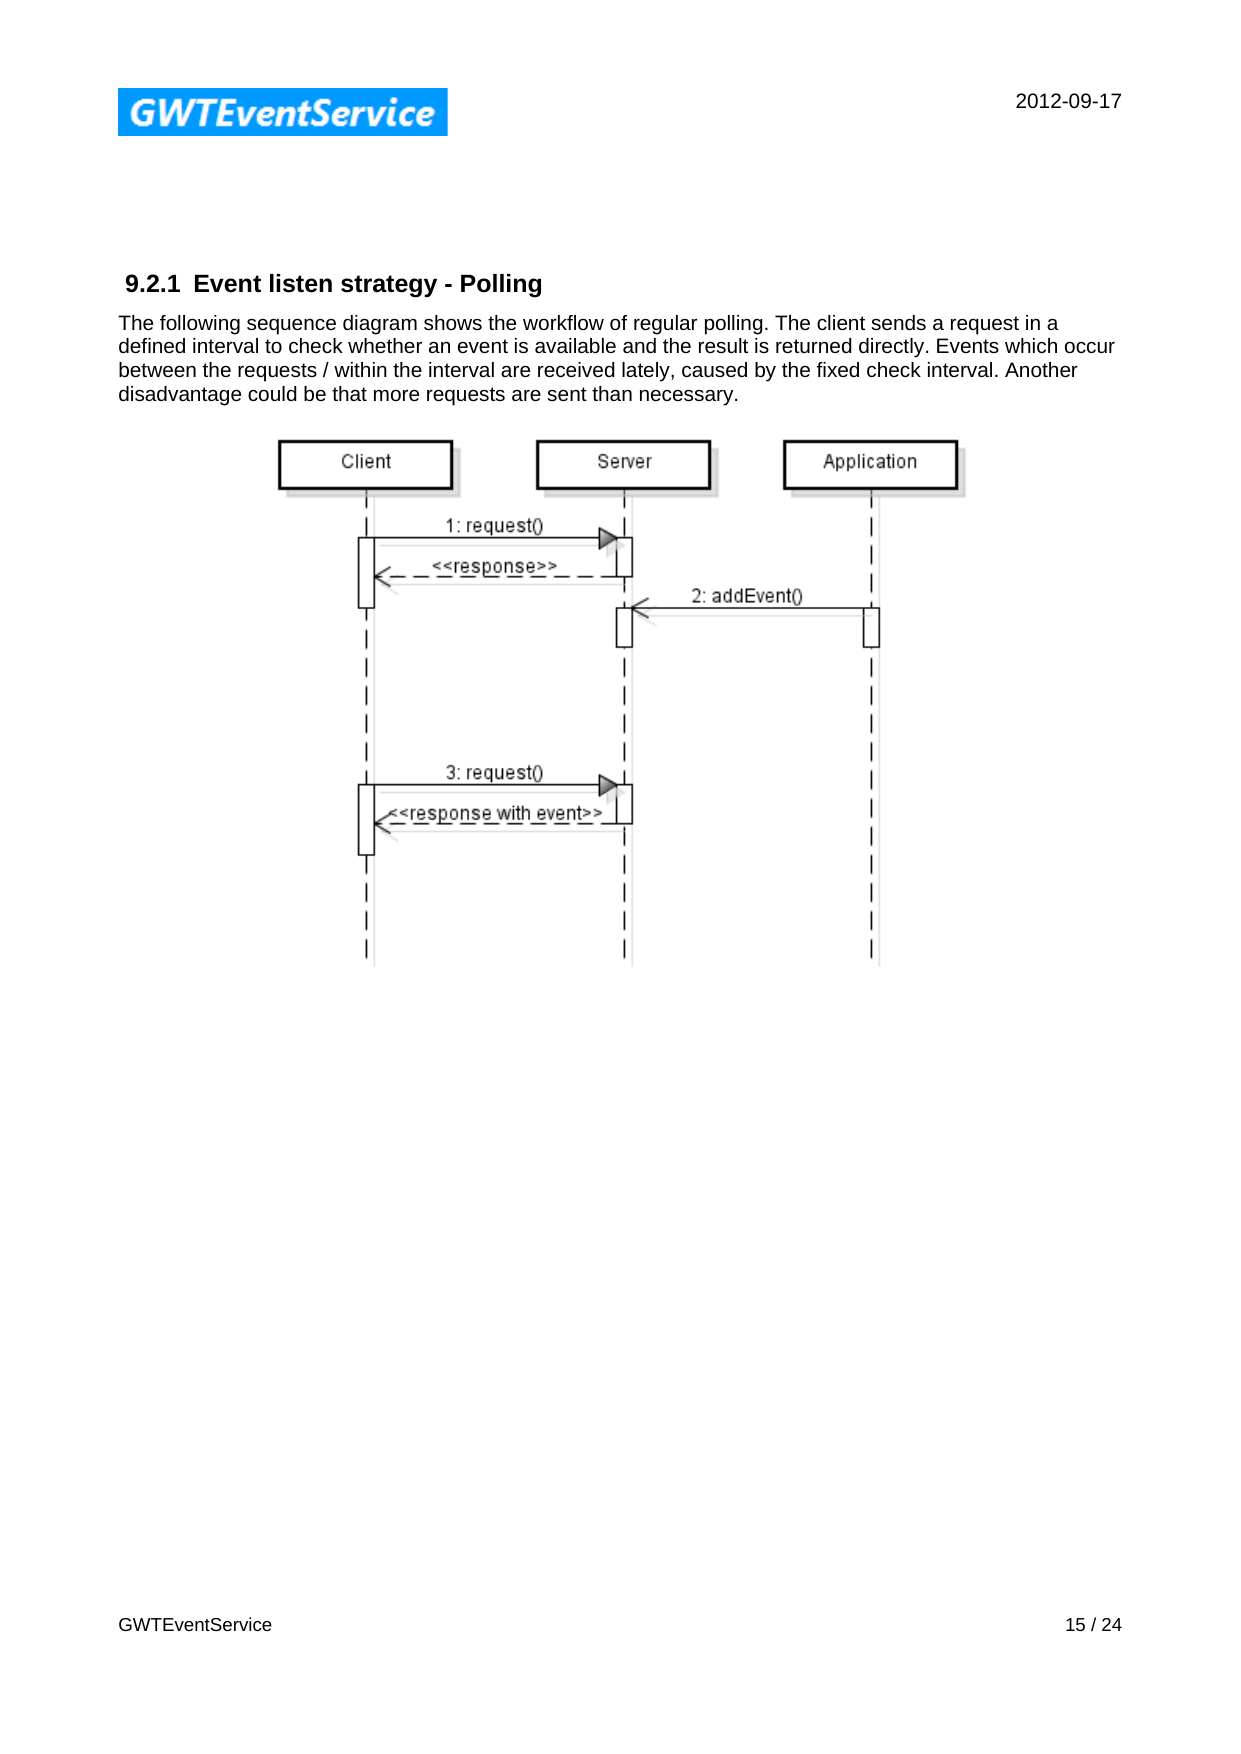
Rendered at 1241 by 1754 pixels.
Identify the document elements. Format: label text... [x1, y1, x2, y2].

picture [118, 88, 448, 136]
picture [269, 434, 971, 978]
subtitle Event listen strategy - Polling [118, 269, 1122, 298]
text The following sequence diagram shows the workflow of regular polling. The client sends a request in a defined interval to check whether an event is available and the result is returned directly. Events which occur between the requests / within the interval are received lately, caused by the fixed check interval. Another disadvantage could be that more requests are sent than necessary. [118, 310, 1122, 406]
